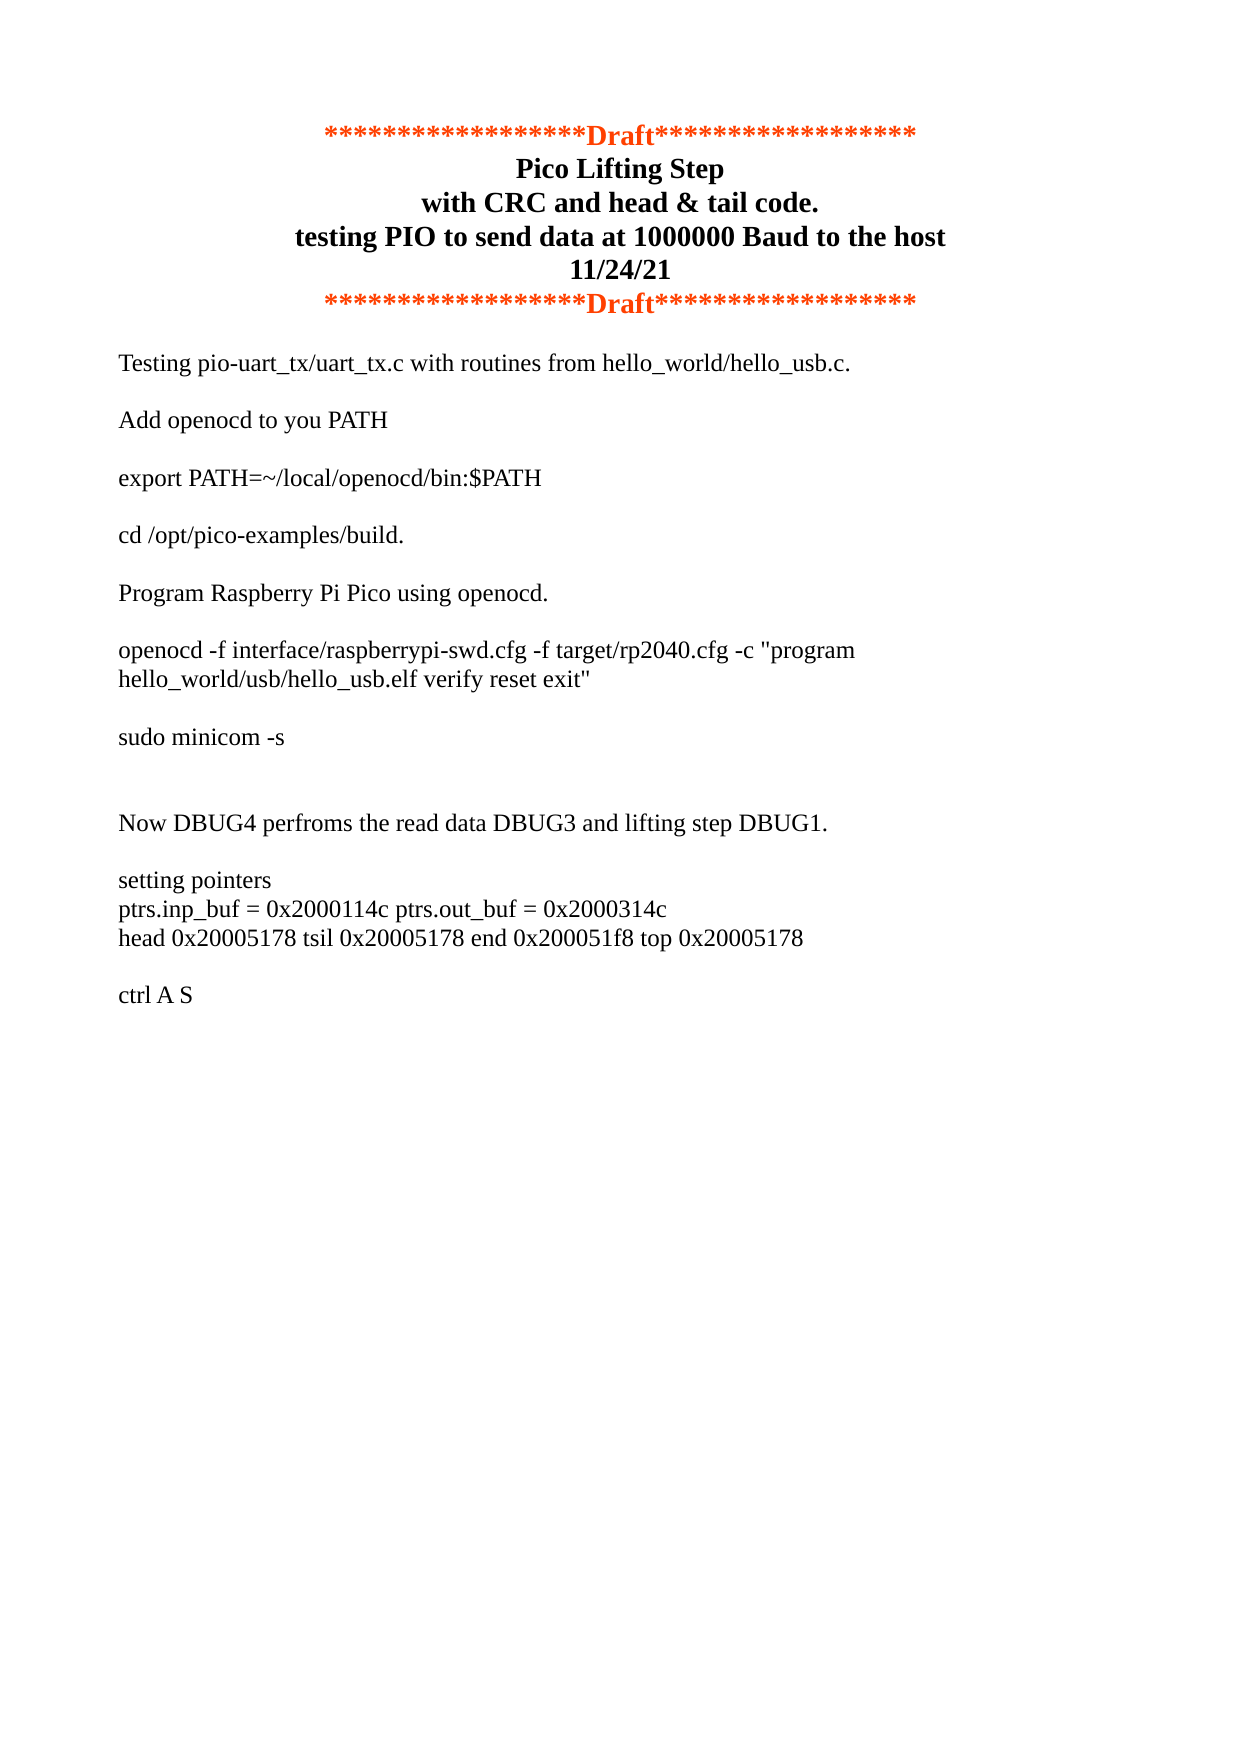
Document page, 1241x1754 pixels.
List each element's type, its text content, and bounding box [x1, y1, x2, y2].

text ******************Draft****************** [118, 118, 1122, 152]
text export PATH=~/local/openocd/bin:$PATH [118, 463, 1122, 492]
text ******************Draft****************** [118, 286, 1122, 319]
text Program Raspberry Pi Pico using openocd. [118, 578, 1122, 607]
text 11/24/21 [118, 252, 1122, 286]
text Add openocd to you PATH [118, 406, 1122, 434]
text Now DBUG4 perfroms the read data DBUG3 and lifting step DBUG1. [118, 808, 1122, 837]
text openocd -f interface/raspberrypi-swd.cfg -f target/rp2040.cfg -c "program hello_world/usb/hello_usb.elf verify reset exit" [118, 636, 1122, 693]
text ctrl A S [118, 981, 1122, 1009]
text with CRC and head & tail code. [118, 185, 1122, 219]
text sudo minicom -s [118, 722, 1122, 751]
text testing PIO to send data at 1000000 Baud to the host [118, 219, 1122, 252]
text setting pointers [118, 866, 1122, 894]
text cd /opt/pico-examples/build. [118, 521, 1122, 549]
text Pico Lifting Step [118, 152, 1122, 185]
text ptrs.inp_buf = 0x2000114c ptrs.out_buf = 0x2000314c [118, 894, 1122, 923]
text Testing pio-uart_tx/uart_tx.c with routines from hello_world/hello_usb.c. [118, 348, 1122, 377]
text head 0x20005178 tsil 0x20005178 end 0x200051f8 top 0x20005178 [118, 923, 1122, 952]
